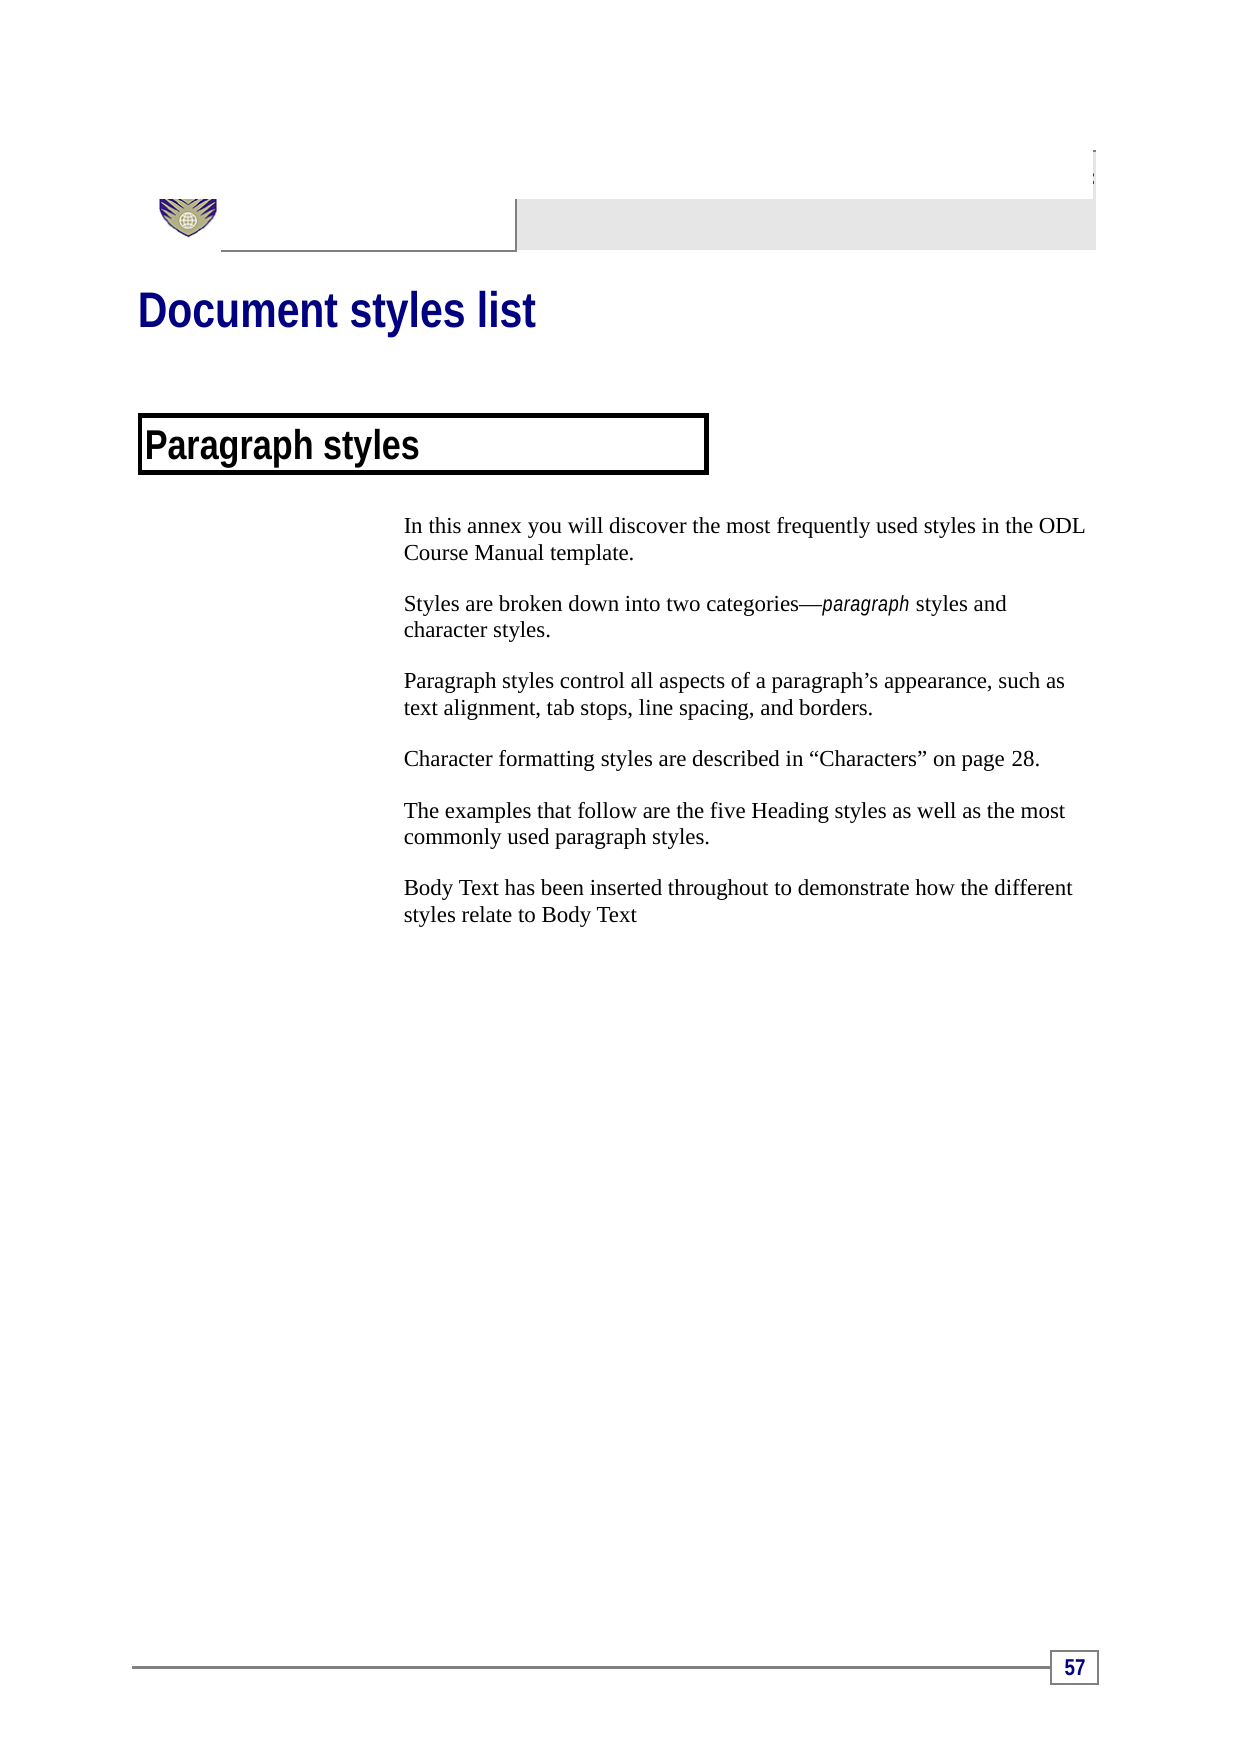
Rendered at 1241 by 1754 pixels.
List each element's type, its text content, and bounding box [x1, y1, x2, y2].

text Paragraph styles control all aspects of a paragraph’s appearance, such as text alignment, tab stops, line spacing, and borders. [403, 668, 1091, 720]
text The examples that follow are the five Heading styles as well as the most commonly used paragraph styles. [403, 797, 1091, 849]
text Styles are broken down into two categories—paragraph styles and character styles. [403, 590, 1091, 643]
subtitle Paragraph styles [142, 418, 704, 470]
text In this annex you will discover the most frequently used styles in the ODL Course Manual template. [403, 512, 1091, 565]
text Body Text has been inserted throughout to demonstrate how the different styles relate to Body Text [403, 874, 1091, 927]
subtitle Document styles list [138, 281, 1091, 338]
text Character formatting styles are described in “Characters” on page 26. [403, 745, 1091, 772]
